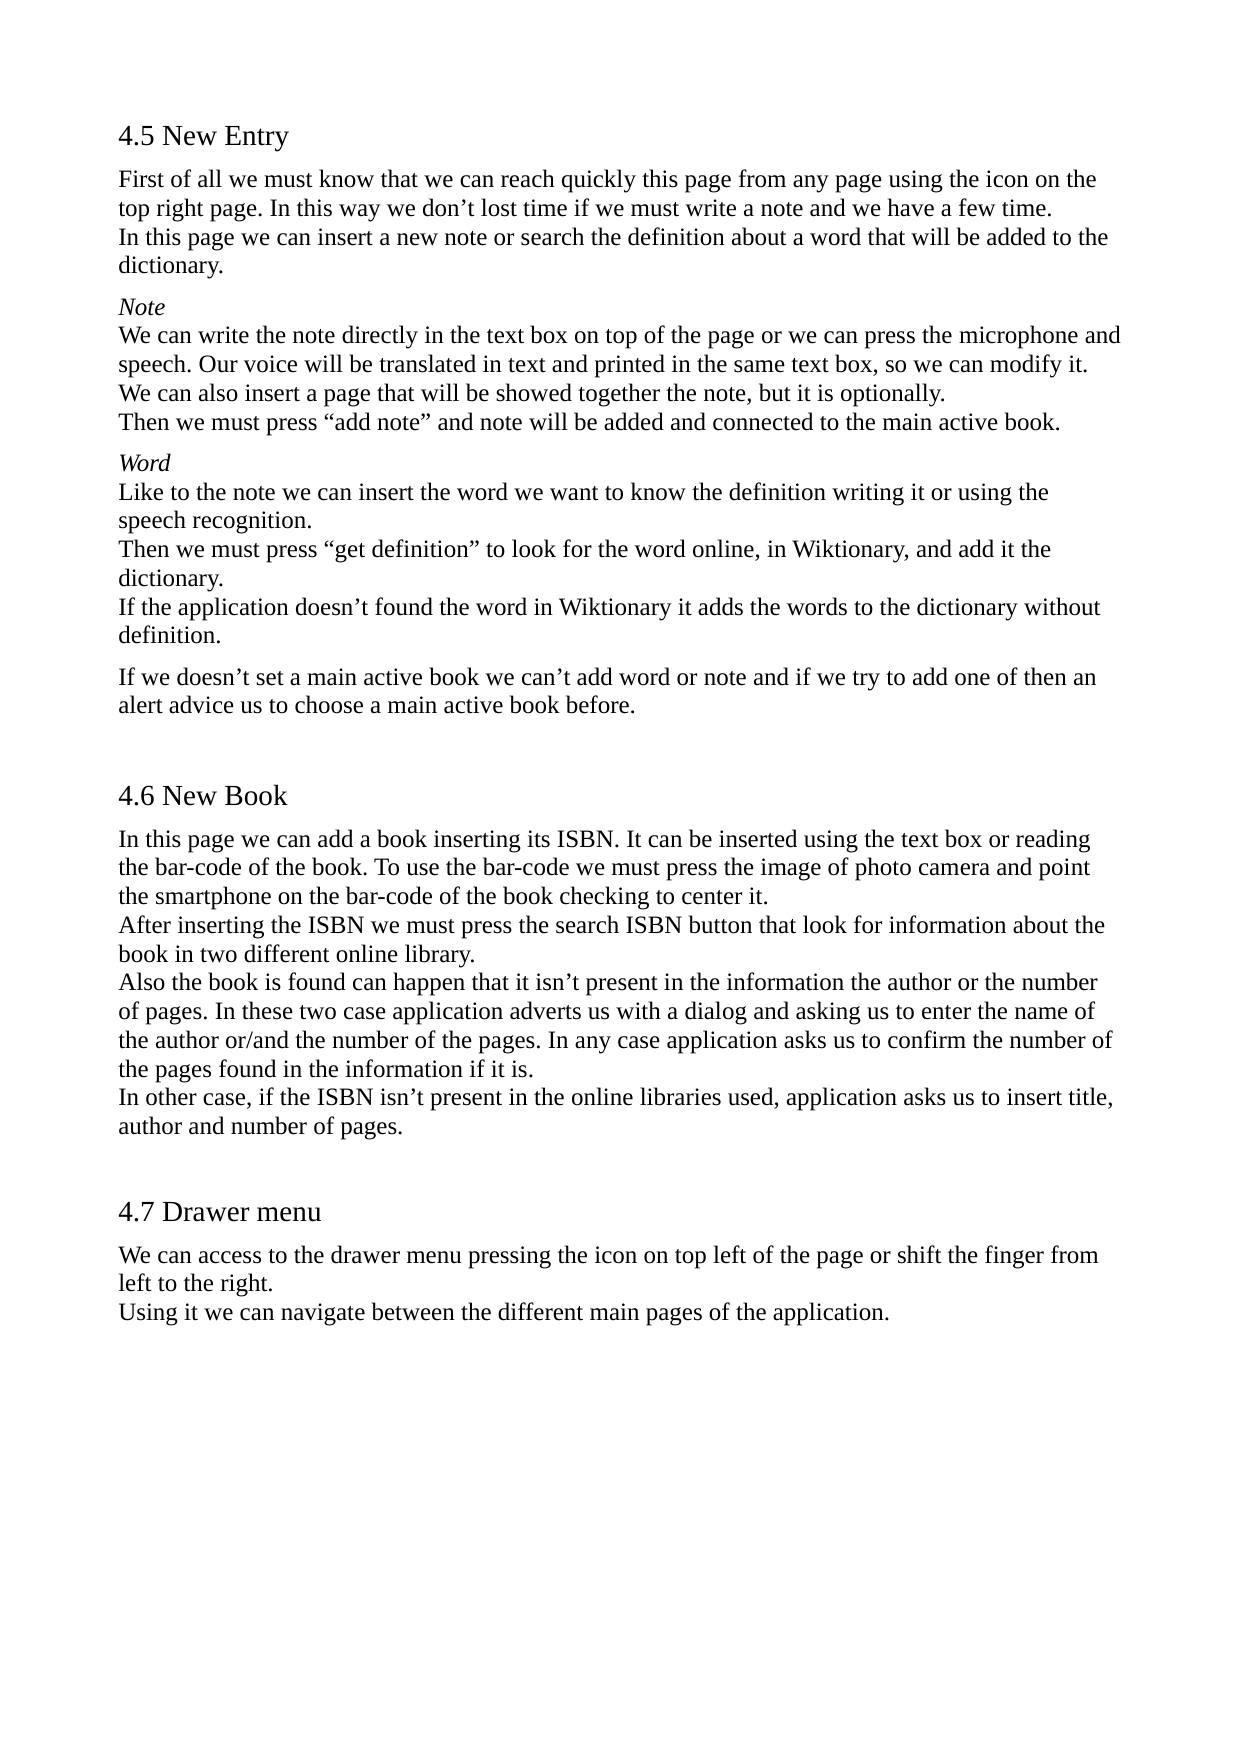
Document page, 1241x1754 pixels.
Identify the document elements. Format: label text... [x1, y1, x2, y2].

text We can access to the drawer menu pressing the icon on top left of the page or shift the finger from left to the right. Using it we can navigate between the different main pages of the application. [118, 1240, 1122, 1326]
text Word Like to the note we can insert the word we want to know the definition writing it or using the speech recognition. Then we must press “get definition” to look for the word online, in Wiktionary, and add it the dictionary. If the application doesn’t found the word in Wiktionary it adds the words to the dictionary without definition. [118, 448, 1122, 649]
text If we doesn’t set a main active book we can’t add word or note and if we try to add one of then an alert advice us to choose a main active book before. [118, 662, 1122, 719]
text 4.5 New Entry [118, 118, 1122, 152]
text Note We can write the note directly in the text box on top of the page or we can press the microphone and speech. Our voice will be translated in text and printed in the same text box, so we can modify it. We can also insert a page that will be showed together the note, but it is optionally. Then we must press “add note” and note will be added and connected to the main active book. [118, 292, 1122, 435]
text In this page we can add a book inserting its ISBN. It can be inserted using the text box or reading the bar-code of the book. To use the bar-code we must press the image of photo camera and point the smartphone on the bar-code of the book checking to center it. After inserting the ISBN we must press the search ISBN button that look for information about the book in two different online library. Also the book is found can happen that it isn’t present in the information the author or the number of pages. In these two case application adverts us with a dialog and asking us to enter the name of the author or/and the number of the pages. In any case application asks us to confirm the number of the pages found in the information if it is. In other case, if the ISBN isn’t present in the online libraries used, application asks us to insert title, author and number of pages. [118, 824, 1122, 1140]
text 4.7 Drawer menu [118, 1194, 1122, 1227]
text First of all we must know that we can reach quickly this page from any page using the icon on the top right page. In this way we don’t lost time if we must write a note and we have a few time. In this page we can insert a new note or search the definition about a word that will be added to the dictionary. [118, 164, 1122, 279]
text 4.6 New Book [118, 778, 1122, 811]
